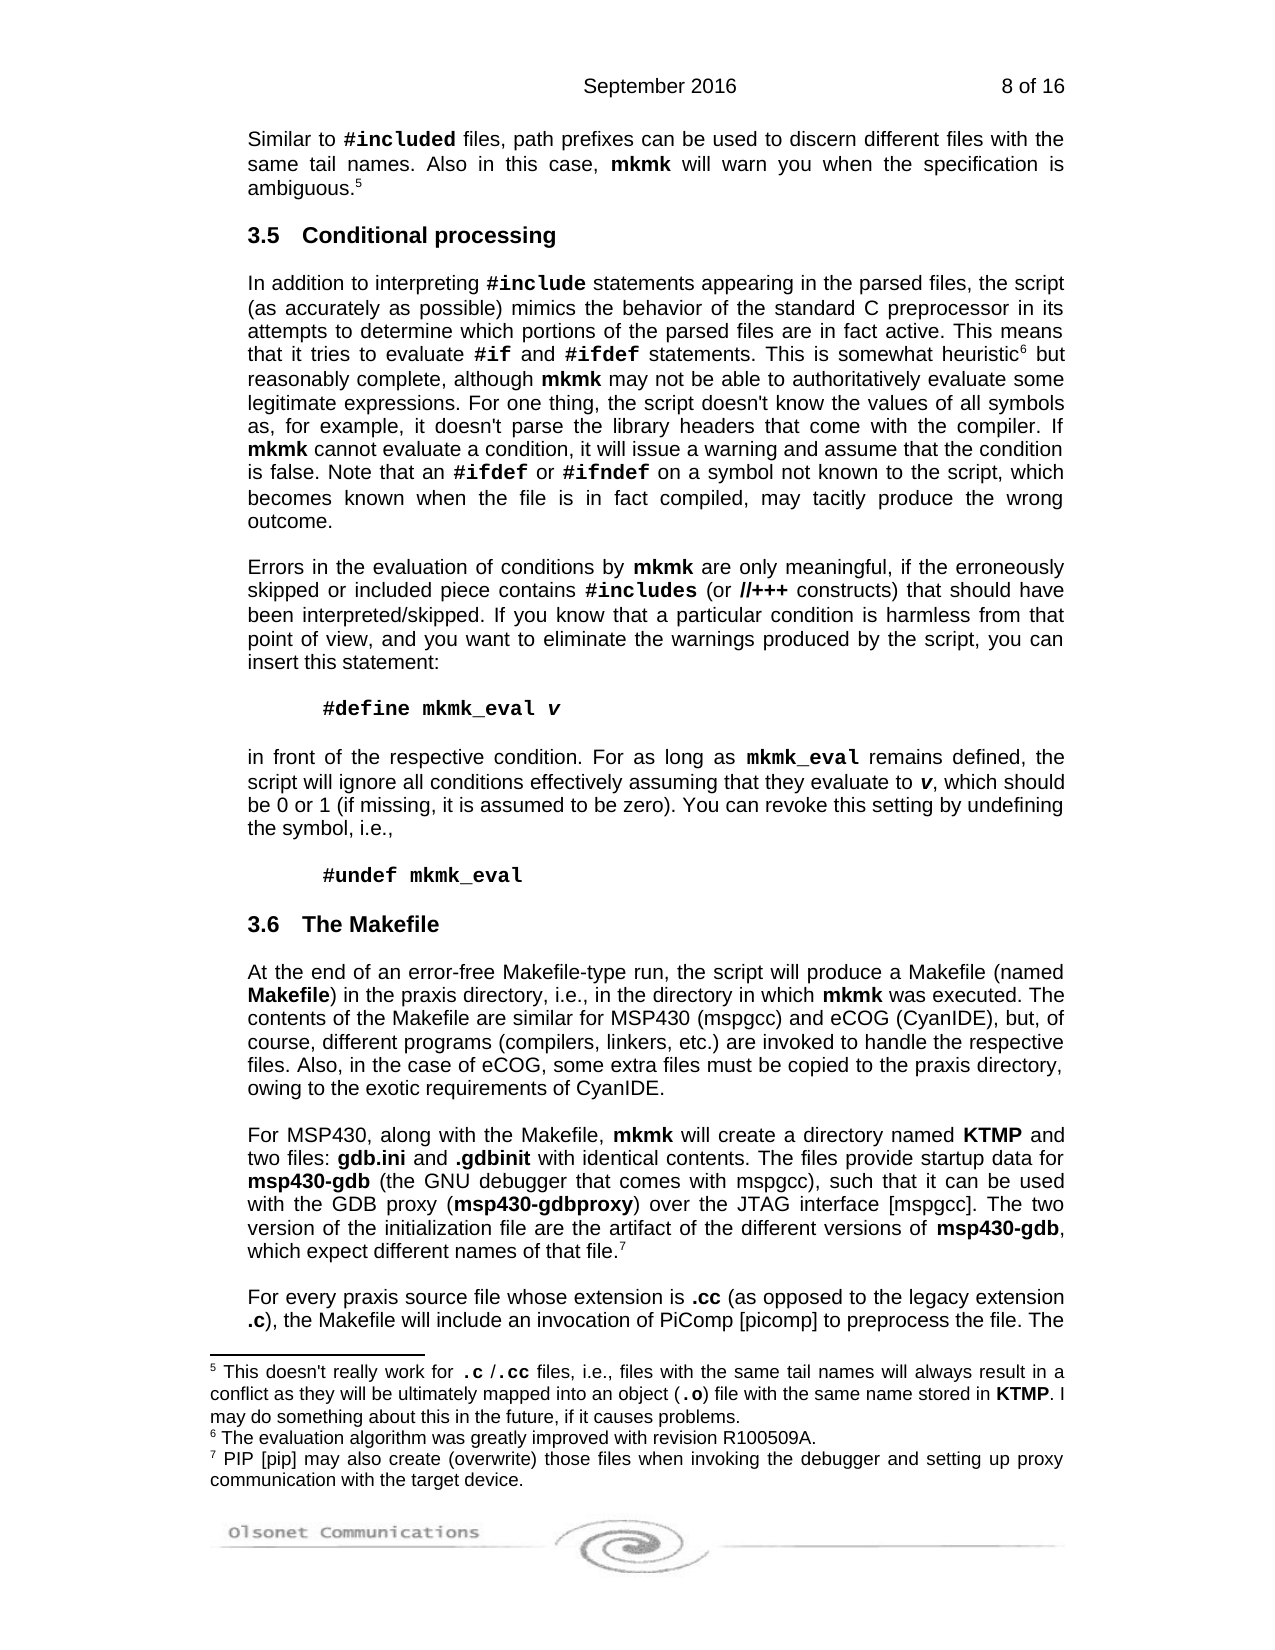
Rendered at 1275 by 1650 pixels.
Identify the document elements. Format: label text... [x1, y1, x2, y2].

text For every praxis source file whose extension is .cc (as opposed to the legacy extension .c), the Makefile will include an invocation of PiComp [picomp] to preprocess the file. The [247, 1286, 1065, 1332]
text The evaluation algorithm was greatly improved with revision R100509A. [210, 1427, 1065, 1448]
text Similar to #included files, path prefixes can be used to discern different files with the same tail names. Also in this case, mkmk will warn you when the specification is ambiguous. [247, 128, 1065, 199]
text In addition to interpreting #include statements appearing in the parsed files, the script (as accurately as possible) mimics the behavior of the standard C preprocessor in its attempts to determine which portions of the parsed files are in fact active. This means that it tries to evaluate #if and #ifdef statements. This is somewhat heuristic but reasonably complete, although mkmk may not be able to authoritatively evaluate some legitimate expressions. For one thing, the script doesn't know the values of all symbols as, for example, it doesn't parse the library headers that come with the compiler. If mkmk cannot evaluate a condition, it will issue a warning and assume that the condition is false. Note that an #ifdef or #ifndef on a symbol not known to the script, which becomes known when the file is in fact compiled, may tacitly produce the wrong outcome. [247, 271, 1065, 532]
text Errors in the evaluation of conditions by mkmk are only meaningful, if the erroneously skipped or included piece contains #includes (or //+++ constructs) that should have been interpreted/skipped. If you know that a particular condition is harmless from that point of view, and you want to eliminate the warnings produced by the script, you can insert this statement: [247, 556, 1065, 674]
text For MSP430, along with the Makefile, mkmk will create a directory named KTMP and two files: gdb.ini and .gdbinit with identical contents. The files provide startup data for msp430-gdb (the GNU debugger that comes with mspgcc), such that it can be used with the GDB proxy (msp430-gdbproxy) over the JTAG interface [mspgcc]. The two version of the initialization file are the artifact of the different versions of msp430-gdb, which expect different names of that file. [247, 1123, 1065, 1262]
text in front of the respective condition. For as long as mkmk_eval remains defined, the script will ignore all conditions effectively assuming that they evaluate to v, which should be 0 or 1 (if missing, it is assumed to be zero). You can revoke this setting by undefining the symbol, i.e., [247, 745, 1065, 840]
text PIP [pip] may also create (overwrite) those files when invoking the debugger and setting up proxy communication with the target device. [210, 1448, 1065, 1490]
text #undef mkmk_eval [247, 863, 1065, 888]
subtitle The Makefile [247, 912, 1065, 937]
picture [210, 1504, 1065, 1596]
text This doesn't really work for .c /.cc files, i.e., files with the same tail names will always result in a conflict as they will be ultimately mapped into an object (.o) file with the same name stored in KTMP. I may do something about this in the future, if it causes problems. [210, 1361, 1065, 1427]
text #define mkmk_eval v [247, 697, 1065, 722]
subtitle Conditional processing [247, 222, 1065, 248]
text At the end of an error-free Makefile-type run, the script will produce a Makefile (named Makefile) in the praxis directory, i.e., in the directory in which mkmk was executed. The contents of the Makefile are similar for MSP430 (mspgcc) and eCOG (CyanIDE), but, of course, different programs (compilers, linkers, etc.) are invoked to handle the respective files. Also, in the case of eCOG, some extra files must be copied to the praxis directory, owing to the exotic requirements of CyanIDE. [247, 961, 1065, 1100]
